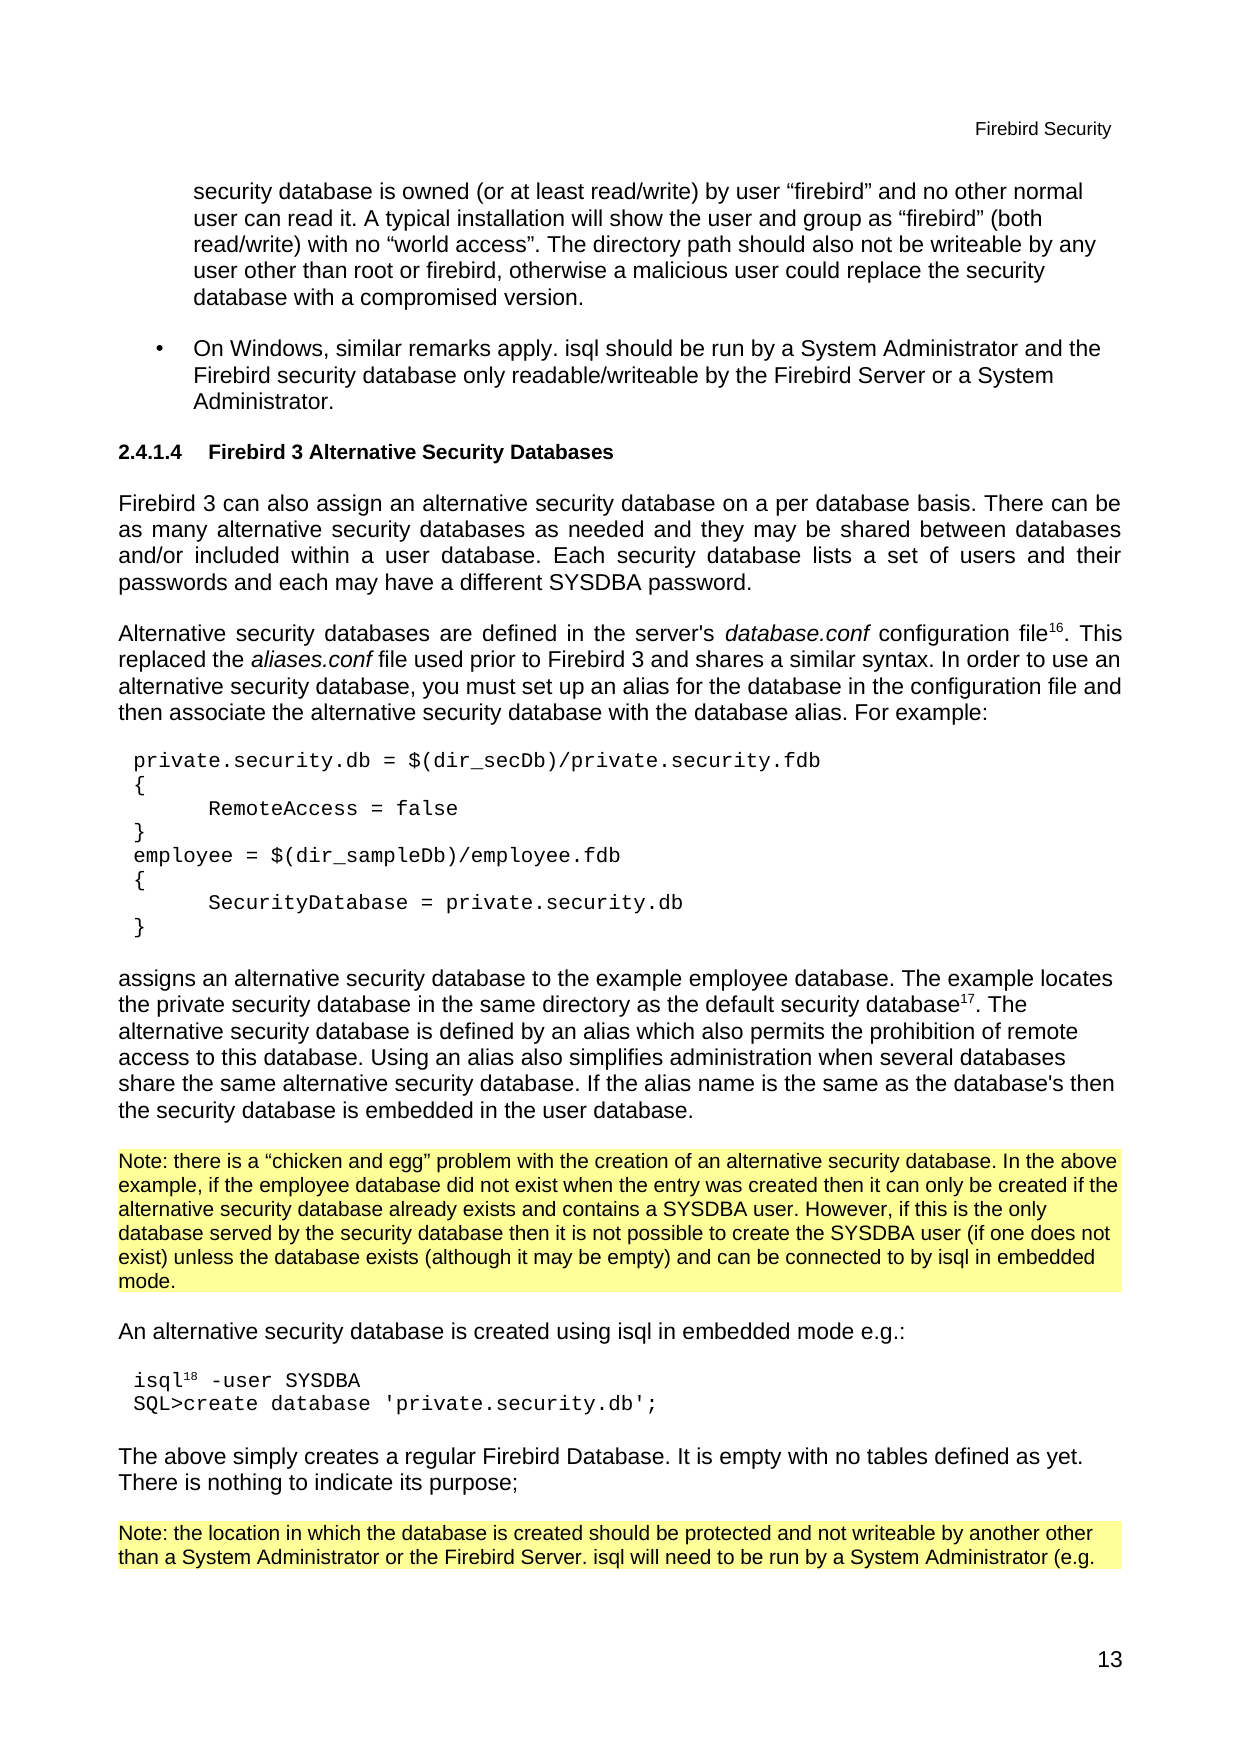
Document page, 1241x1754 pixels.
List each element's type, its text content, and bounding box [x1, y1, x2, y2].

text Note: there is a “chicken and egg” problem with the creation of an alternative security database. In the above example, if the employee database did not exist when the entry was created then it can only be created if the alternative security database already exists and contains a SYSDBA user. However, if this is the only database served by the security database then it is not possible to create the SYSDBA user (if one does not exist) unless the database exists (although it may be empty) and can be connected to by isql in embedded mode. [118, 1149, 1122, 1292]
subtitle Firebird 3 Alternative Security Databases [118, 440, 1122, 464]
text employee = $(dir_sampleDb)/employee.fdb [133, 845, 1122, 868]
list security database is owned (or at least read/write) by user “firebird” and no other normal user can read it. A typical installation will show the user and group as “firebird” (both read/write) with no “world access”. The directory path should also not be writeable by any user other than root or firebird, otherwise a malicious user could replace the security database with a compromised version. [156, 178, 1122, 310]
text assigns an alternative security database to the example employee database. The example locates the private security database in the same directory as the default security database. The alternative security database is defined by an alias which also permits the prohibition of remote access to this database. Using an alias also simplifies administration when several databases share the same alternative security database. If the alias name is the same as the database's then the security database is embedded in the user database. [118, 965, 1122, 1123]
text } [133, 821, 1122, 845]
text Note: the location in which the database is created should be protected and not writeable by another other than a System Administrator or the Firebird Server. isql will need to be run by a System Administrator (e.g. [118, 1521, 1122, 1569]
text SecurityDatabase = private.security.db [133, 892, 1122, 916]
text isql -user SYSDBA [133, 1370, 1122, 1393]
text Alternative security databases are defined in the server's database.conf configuration file. This replaced the aliases.conf file used prior to Firebird 3 and shares a similar syntax. In order to use an alternative security database, you must set up an alias for the database in the configuration file and then associate the alternative security database with the database alias. For example: [118, 620, 1122, 725]
text { [133, 774, 1122, 798]
text private.security.db = $(dir_secDb)/private.security.fdb [133, 750, 1122, 774]
list On Windows, similar remarks apply. isql should be run by a System Administrator and the Firebird security database only readable/writeable by the Firebird Server or a System Administrator. [156, 335, 1122, 414]
text RemoteAccess = false [133, 798, 1122, 821]
text An alternative security database is created using isql in embedded mode e.g.: [118, 1318, 1122, 1344]
text SQL>create database 'private.security.db'; [133, 1393, 1122, 1417]
text { [133, 868, 1122, 892]
text Firebird 3 can also assign an alternative security database on a per database basis. There can be as many alternative security databases as needed and they may be shared between databases and/or included within a user database. Each security database lists a set of users and their passwords and each may have a different SYSDBA password. [118, 489, 1122, 595]
text } [133, 916, 1122, 939]
text The above simply creates a regular Firebird Database. It is empty with no tables defined as yet. There is nothing to indicate its purpose; [118, 1443, 1122, 1495]
